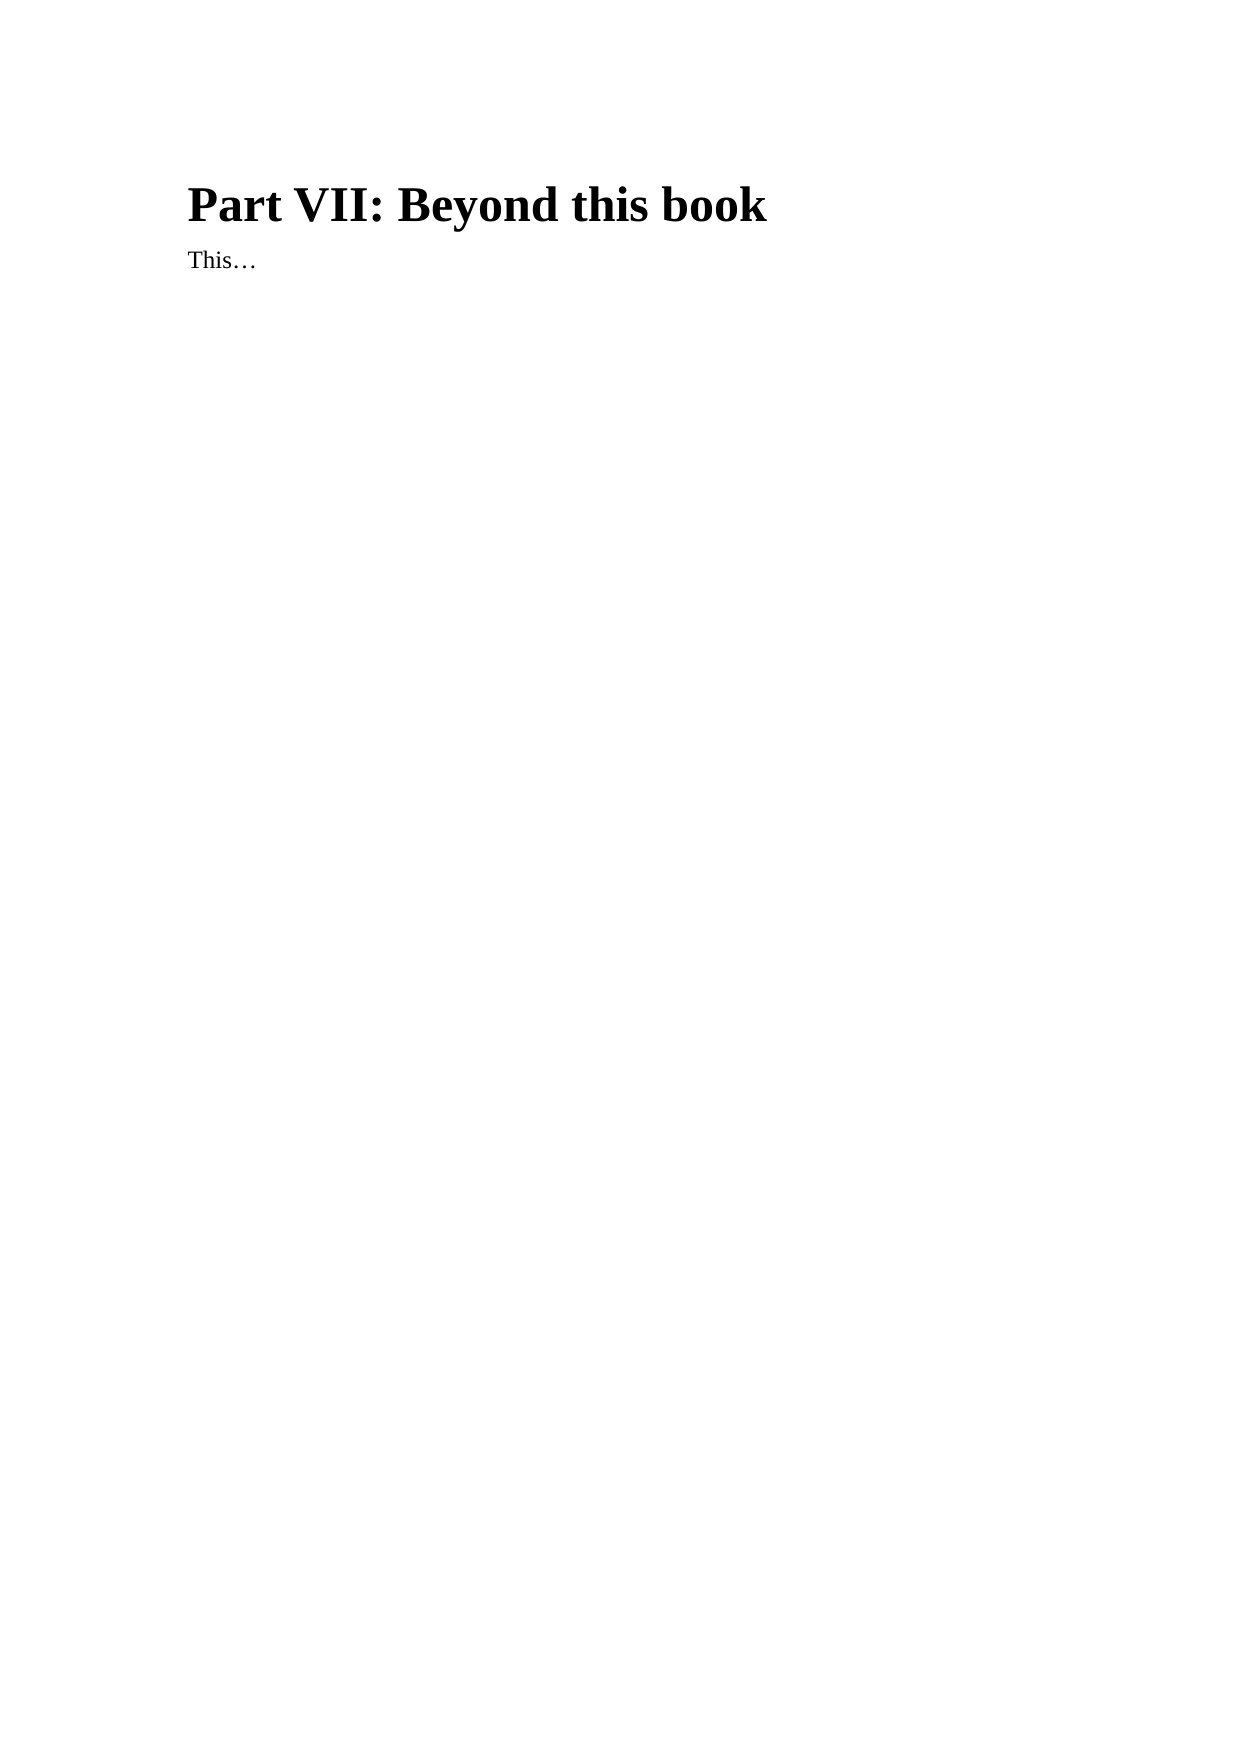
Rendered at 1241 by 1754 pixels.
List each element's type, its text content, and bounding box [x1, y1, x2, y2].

text This… [187, 245, 1053, 274]
text Part VII: Beyond this book [187, 175, 1053, 232]
